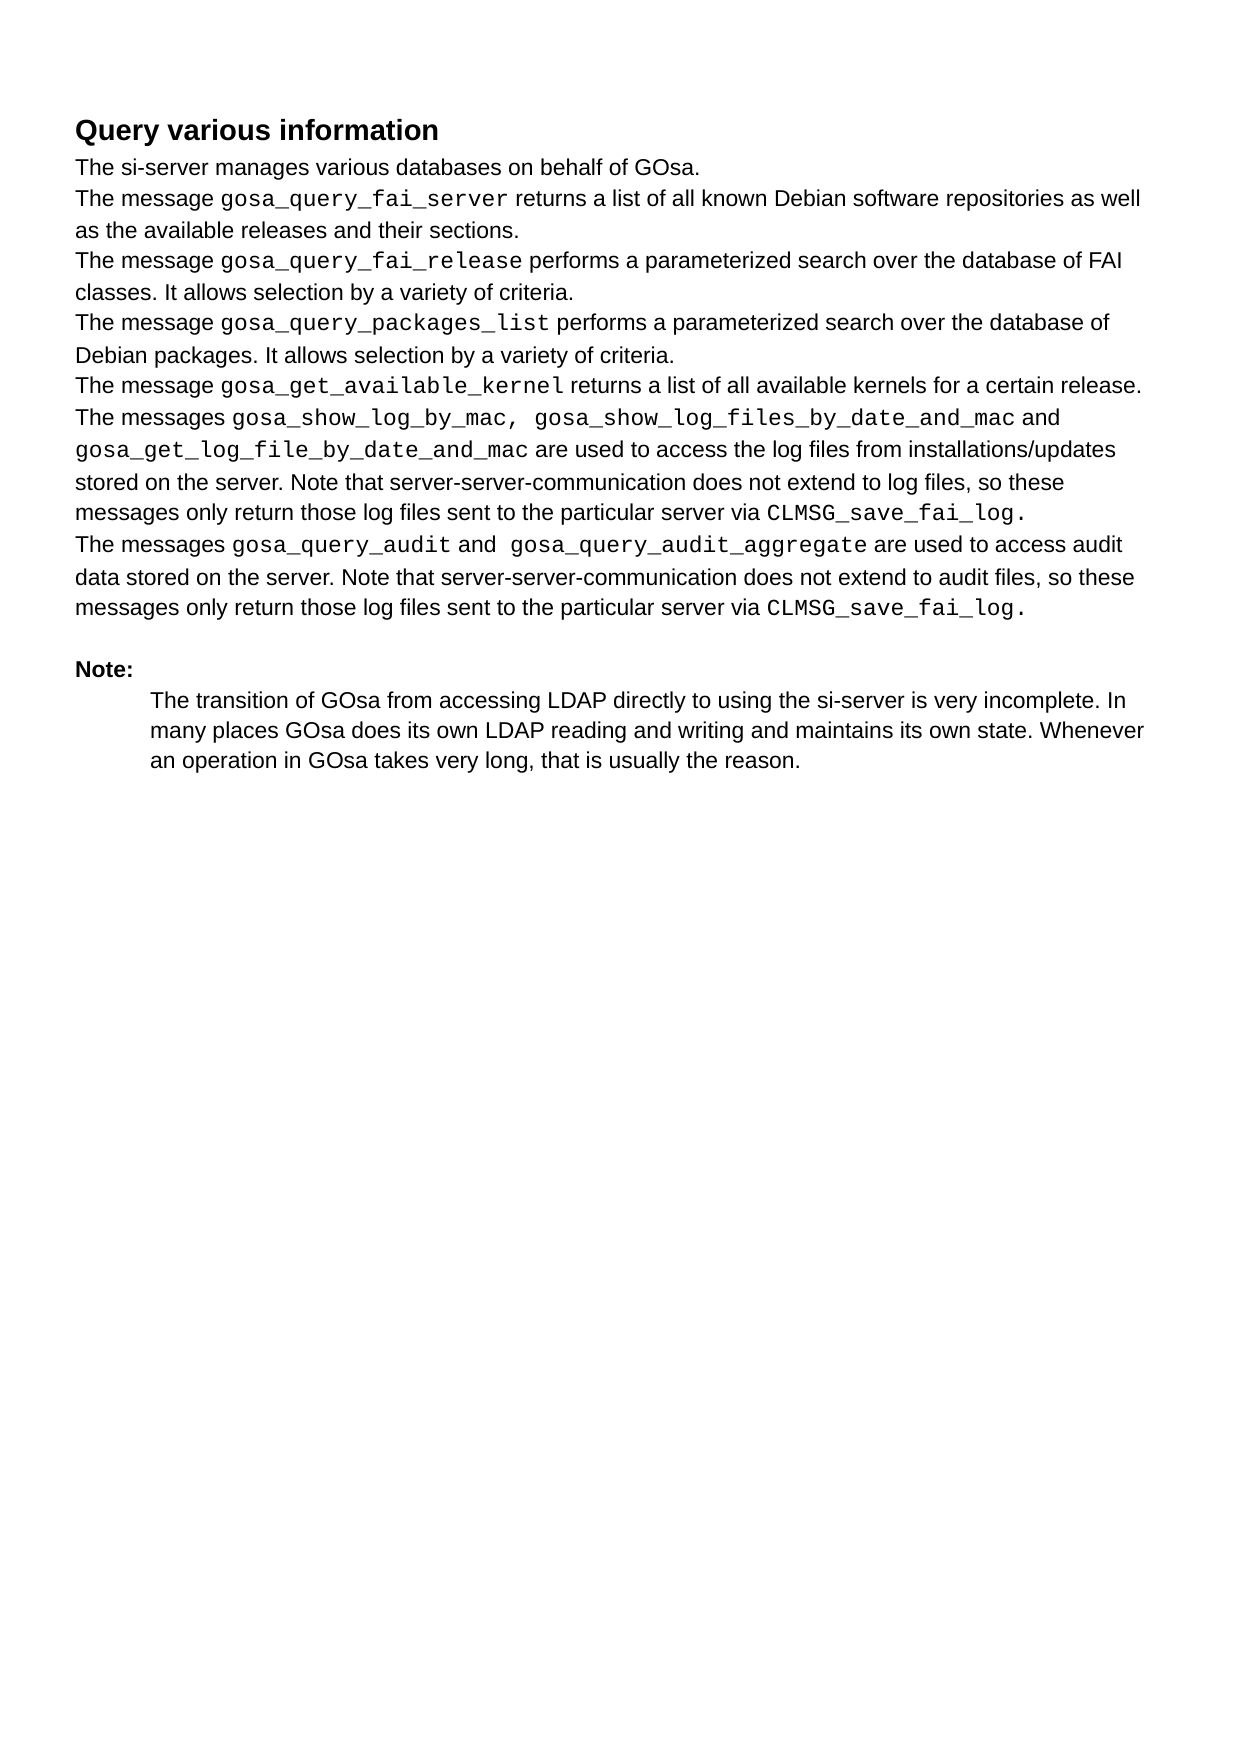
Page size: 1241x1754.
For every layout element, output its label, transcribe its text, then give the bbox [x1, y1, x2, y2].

text The messages gosa_query_audit and gosa_query_audit_aggregate are used to access audit data stored on the server. Note that server-server-communication does not extend to audit files, so these messages only return those log files sent to the particular server via CLMSG_save_fai_log. [75, 531, 1165, 622]
text The message gosa_get_available_kernel returns a list of all available kernels for a certain release. [75, 372, 1165, 400]
text The si-server manages various databases on behalf of GOsa. [75, 154, 1165, 181]
text The transition of GOsa from accessing LDAP directly to using the si-server is very incomplete. In many places GOsa does its own LDAP reading and writing and maintains its own state. Whenever an operation in GOsa takes very long, that is usually the reason. [150, 687, 1165, 773]
text The message gosa_query_packages_list performs a parameterized search over the database of Debian packages. It allows selection by a variety of criteria. [75, 309, 1165, 368]
text Note: [75, 656, 1165, 683]
text The message gosa_query_fai_server returns a list of all known Debian software repositories as well as the available releases and their sections. [75, 184, 1165, 243]
text The messages gosa_show_log_by_mac, gosa_show_log_files_by_date_and_mac and gosa_get_log_file_by_date_and_mac are used to access the log files from installations/updates stored on the server. Note that server-server-communication does not extend to log files, so these messages only return those log files sent to the particular server via CLMSG_save_fai_log. [75, 404, 1165, 527]
text The message gosa_query_fai_release performs a parameterized search over the database of FAI classes. It allows selection by a variety of criteria. [75, 247, 1165, 306]
subtitle Query various information [75, 112, 1165, 146]
